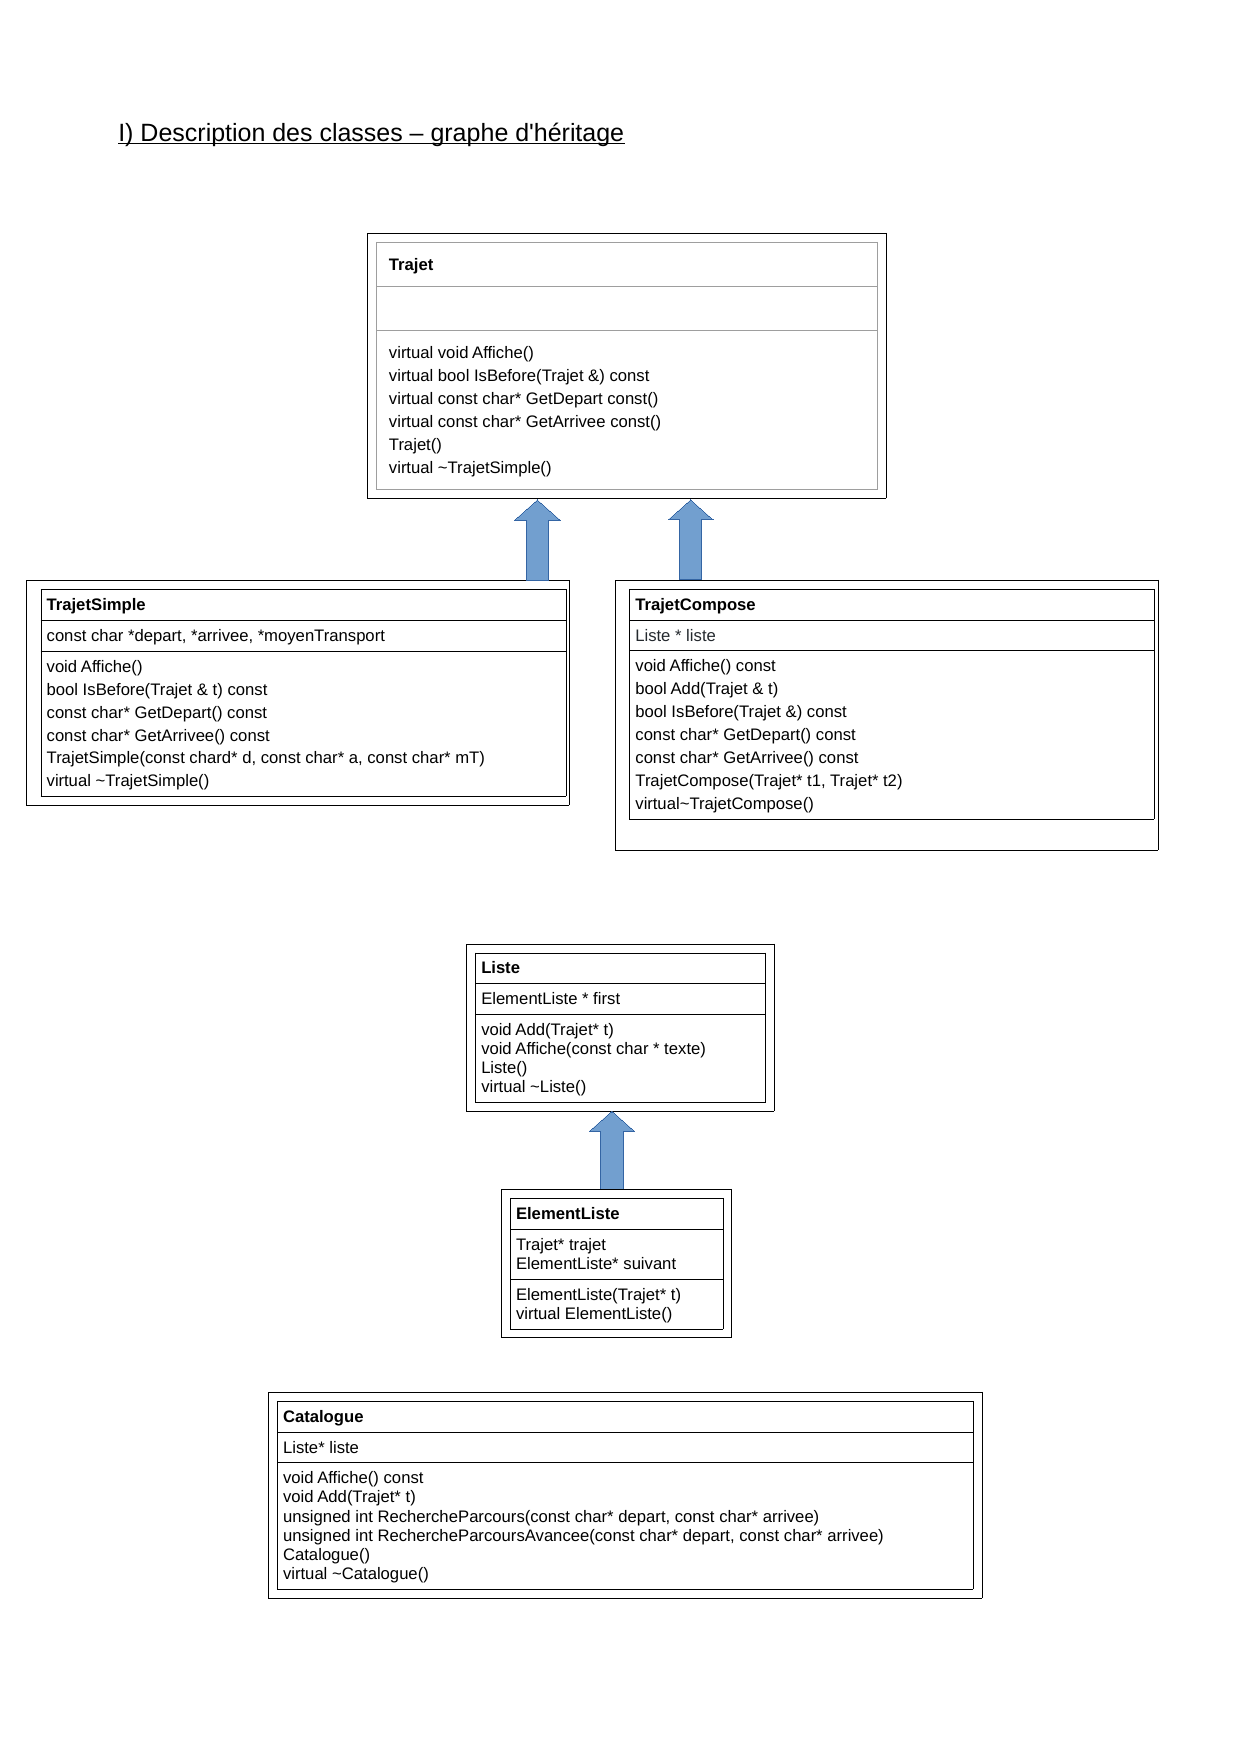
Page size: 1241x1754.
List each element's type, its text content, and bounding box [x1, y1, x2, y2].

table_cell void Add(Trajet* t) void Affiche(const char * texte) Liste() virtual ~Liste() [476, 1015, 765, 1102]
table_header TrajetCompose [630, 590, 1154, 619]
table_header TrajetSimple [42, 590, 566, 620]
table_cell Liste* liste [278, 1433, 973, 1462]
table_cell void Affiche() const void Add(Trajet* t) unsigned int RechercheParcours(const char* depart, const char* arrivee) unsigned int RechercheParcoursAvancee(const char* depart, const char* arrivee) Catalogue() virtual ~Catalogue() [278, 1463, 973, 1589]
table_cell [377, 287, 877, 330]
table_header ElementListe [511, 1199, 723, 1229]
table_cell Trajet* trajet ElementListe* suivant [511, 1230, 723, 1278]
table_header Catalogue [278, 1402, 973, 1432]
table_cell Liste * liste [630, 621, 1154, 650]
table_header Liste [476, 954, 765, 983]
table_cell virtual void Affiche() virtual bool IsBefore(Trajet &) const virtual const char* GetDepart const() virtual const char* GetArrivee const() Trajet() virtual ~TrajetSimple() [377, 331, 877, 489]
table_cell void Affiche() bool IsBefore(Trajet & t) const const char* GetDepart() const const char* GetArrivee() const TrajetSimple(const chard* d, const char* a, const char* mT) virtual ~TrajetSimple() [42, 652, 566, 796]
table_cell void Affiche() const bool Add(Trajet & t) bool IsBefore(Trajet &) const const char* GetDepart() const const char* GetArrivee() const TrajetCompose(Trajet* t1, Trajet* t2) virtual~TrajetCompose() [630, 651, 1154, 818]
table_header Trajet [377, 243, 877, 286]
table_cell ElementListe(Trajet* t) virtual ElementListe() [511, 1280, 723, 1328]
table_cell ElementListe * first [476, 984, 765, 1014]
text I) Description des classes – graphe d'héritage [118, 118, 1122, 147]
table_cell const char *depart, *arrivee, *moyenTransport [42, 621, 566, 651]
